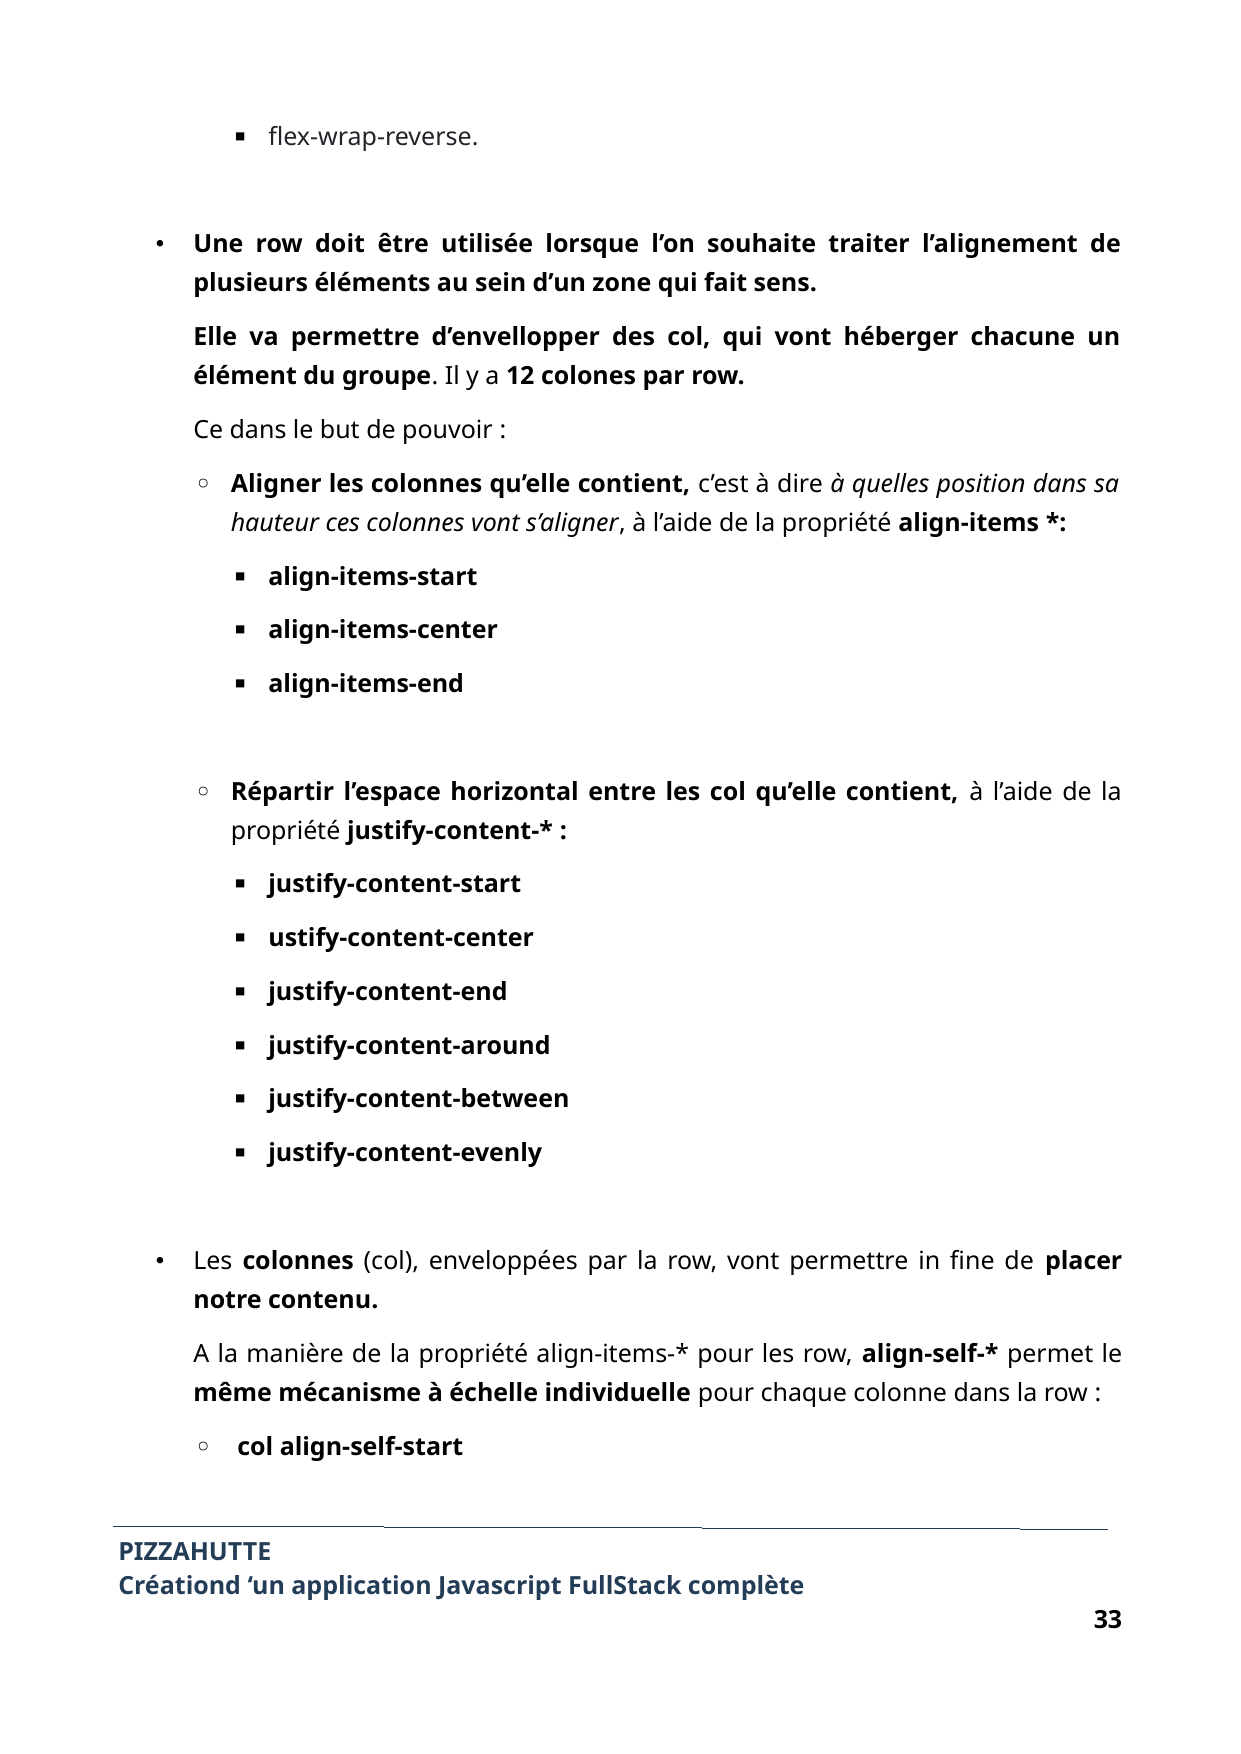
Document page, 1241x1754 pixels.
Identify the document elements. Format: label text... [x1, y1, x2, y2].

list Répartir l’espace horizontal entre les col qu’elle contient, à l’aide de la propriété justify-content-* : [193, 773, 1122, 846]
list Ce dans le but de pouvoir : [156, 411, 1122, 446]
list justify-content-start [231, 866, 1122, 900]
list ustify-content-center [231, 920, 1122, 954]
list Une row doit être utilisée lorsque l’on souhaite traiter l’alignement de plusieurs éléments au sein d’un zone qui fait sens. [156, 226, 1122, 299]
list align-items-start [231, 558, 1122, 592]
list Elle va permettre d’envellopper des col, qui vont héberger chacune un élément du groupe. Il y a 12 colones par row. [156, 318, 1122, 392]
list justify-content-end [231, 973, 1122, 1008]
list col align-self-start [193, 1428, 1122, 1462]
list justify-content-around [231, 1027, 1122, 1061]
list align-items-center [231, 612, 1122, 646]
list Les colonnes (col), enveloppées par la row, vont permettre in fine de placer notre contenu. [156, 1242, 1122, 1316]
list justify-content-between [231, 1081, 1122, 1115]
list Aligner les colonnes qu’elle contient, c’est à dire à quelles position dans sa hauteur ces colonnes vont s’aligner, à l’aide de la propriété align-items *: [193, 465, 1122, 538]
list align-items-end [231, 666, 1122, 700]
list A la manière de la propriété align-items-* pour les row, align-self-* permet le même mécanisme à échelle individuelle pour chaque colonne dans la row : [156, 1335, 1122, 1408]
list justify-content-evenly [231, 1135, 1122, 1169]
list flex-wrap-reverse. [231, 118, 1122, 152]
